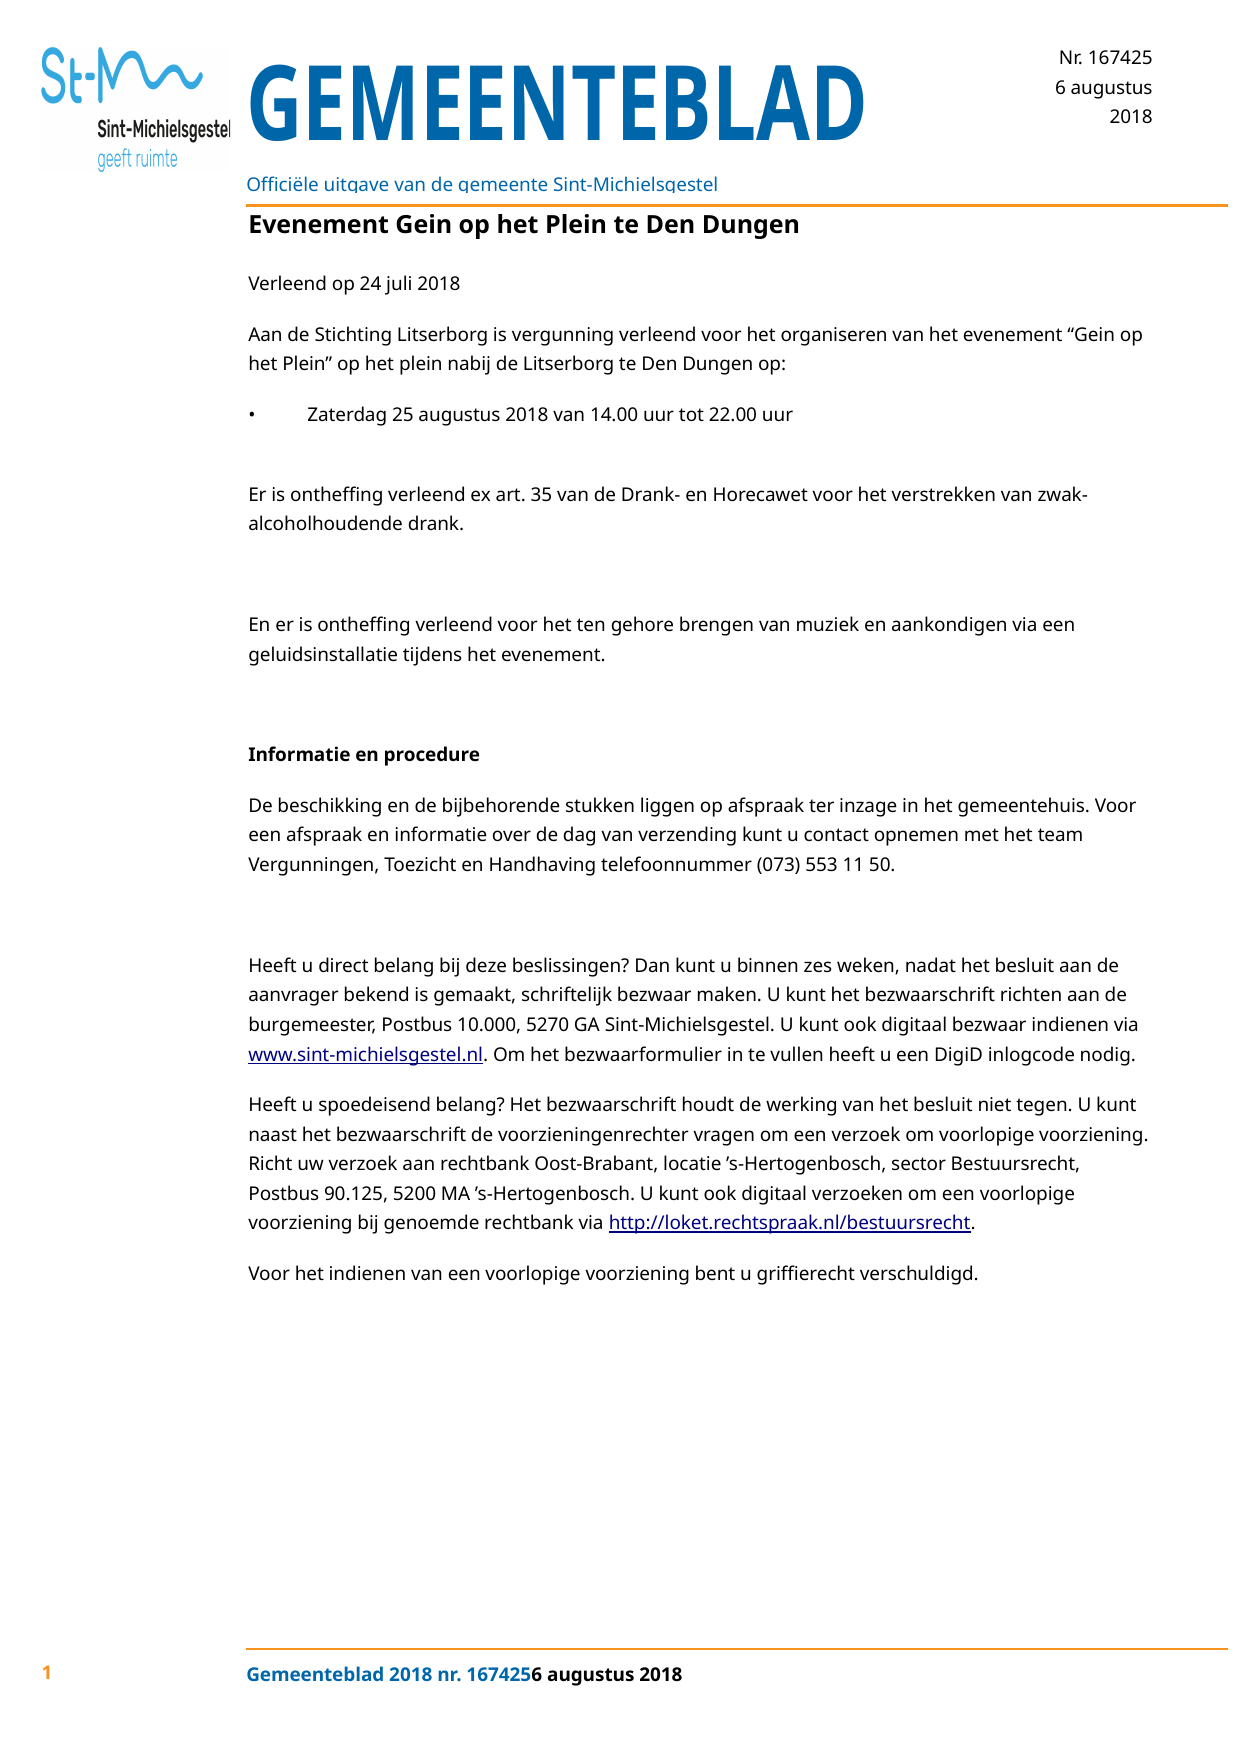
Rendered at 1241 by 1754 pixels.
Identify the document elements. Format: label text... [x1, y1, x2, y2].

picture [41, 47, 231, 172]
list Zaterdag 25 augustus 2018 van 14.00 uur tot 22.00 uur [248, 401, 1152, 426]
text Heeft u spoedeisend belang? Het bezwaarschrift houdt de werking van het besluit niet tegen. U kunt naast het bezwaarschrift de voorzieningenrechter vragen om een verzoek om voorlopige voorziening. Richt uw verzoek aan rechtbank Oost-Brabant, locatie ’s-Hertogenbosch, sector Bestuursrecht, Postbus 90.125, 5200 MA ’s-Hertogenbosch. U kunt ook digitaal verzoeken om een voorlopige voorziening bij genoemde rechtbank via http://loket.rechtspraak.nl/bestuursrecht. [248, 1091, 1152, 1235]
text Evenement Gein op het Plein te Den Dungen [248, 207, 1152, 241]
text Verleend op 24 juli 2018 [248, 270, 1152, 296]
text En er is ontheffing verleend voor het ten gehore brengen van muziek en aankondigen via een geluidsinstallatie tijdens het evenement. [248, 611, 1152, 666]
text Aan de Stichting Litserborg is vergunning verleend voor het organiseren van het evenement “Gein op het Plein” op het plein nabij de Litserborg te Den Dungen op: [248, 321, 1152, 376]
text Voor het indienen van een voorlopige voorziening bent u griffierecht verschuldigd. [248, 1260, 1152, 1286]
text De beschikking en de bijbehorende stukken liggen op afspraak ter inzage in het gemeentehuis. Voor een afspraak en informatie over de dag van verzending kunt u contact opnemen met het team Vergunningen, Toezicht en Handhaving telefoonnummer (073) 553 11 50. [248, 792, 1152, 877]
text Heeft u direct belang bij deze beslissingen? Dan kunt u binnen zes weken, nadat het besluit aan de aanvrager bekend is gemaakt, schriftelijk bezwaar maken. U kunt het bezwaarschrift richten aan de burgemeester, Postbus 10.000, 5270 GA Sint-Michielsgestel. U kunt ook digitaal bezwaar indienen via www.sint-michielsgestel.nl. Om het bezwaarformulier in te vullen heeft u een DigiD inlogcode nodig. [248, 952, 1152, 1066]
text Er is ontheffing verleend ex art. 35 van de Drank- en Horecawet voor het verstrekken van zwak-alcoholhoudende drank. [248, 481, 1152, 536]
text Informatie en procedure [248, 742, 1152, 767]
